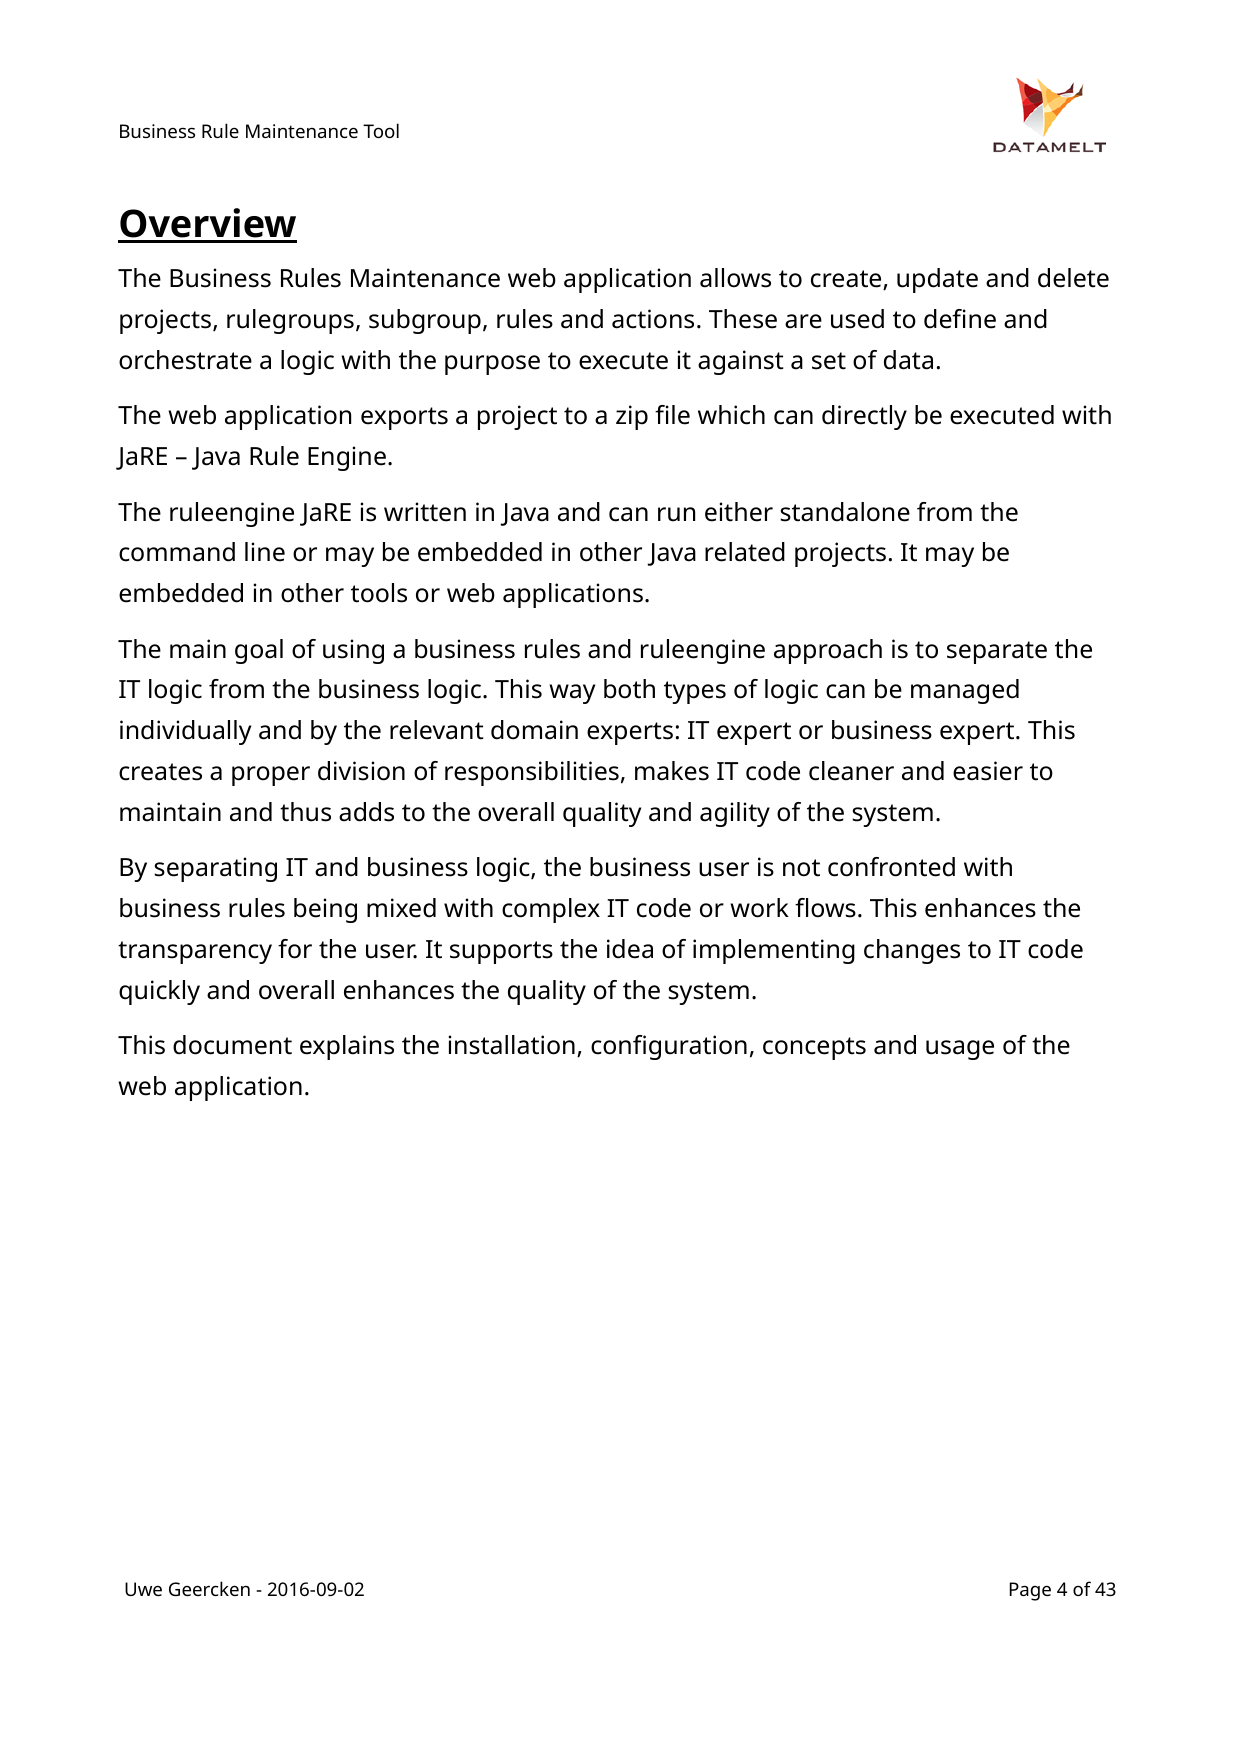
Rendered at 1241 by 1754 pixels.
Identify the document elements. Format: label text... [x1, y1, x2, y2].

text This document explains the installation, configuration, concepts and usage of the web application. [118, 1028, 1122, 1103]
subtitle Overview [118, 197, 1122, 248]
text The Business Rules Maintenance web application allows to create, update and delete projects, rulegroups, subgroup, rules and actions. These are used to define and orchestrate a logic with the purpose to execute it against a set of data. [118, 261, 1122, 377]
text By separating IT and business logic, the business user is not confronted with business rules being mixed with complex IT code or work flows. This enhances the transparency for the user. It supports the idea of implementing changes to IT code quickly and overall enhances the quality of the system. [118, 850, 1122, 1007]
text The web application exports a project to a zip file which can directly be executed with JaRE – Java Rule Engine. [118, 398, 1122, 473]
text The main goal of using a business rules and ruleengine approach is to separate the IT logic from the business logic. This way both types of logic can be managed individually and by the relevant domain experts: IT expert or business expert. This creates a proper division of responsibilities, makes IT code cleaner and easier to maintain and thus adds to the overall quality and agility of the system. [118, 631, 1122, 829]
picture [992, 69, 1107, 160]
text The ruleengine JaRE is written in Java and can run either standalone from the command line or may be embedded in other Java related projects. It may be embedded in other tools or web applications. [118, 494, 1122, 610]
